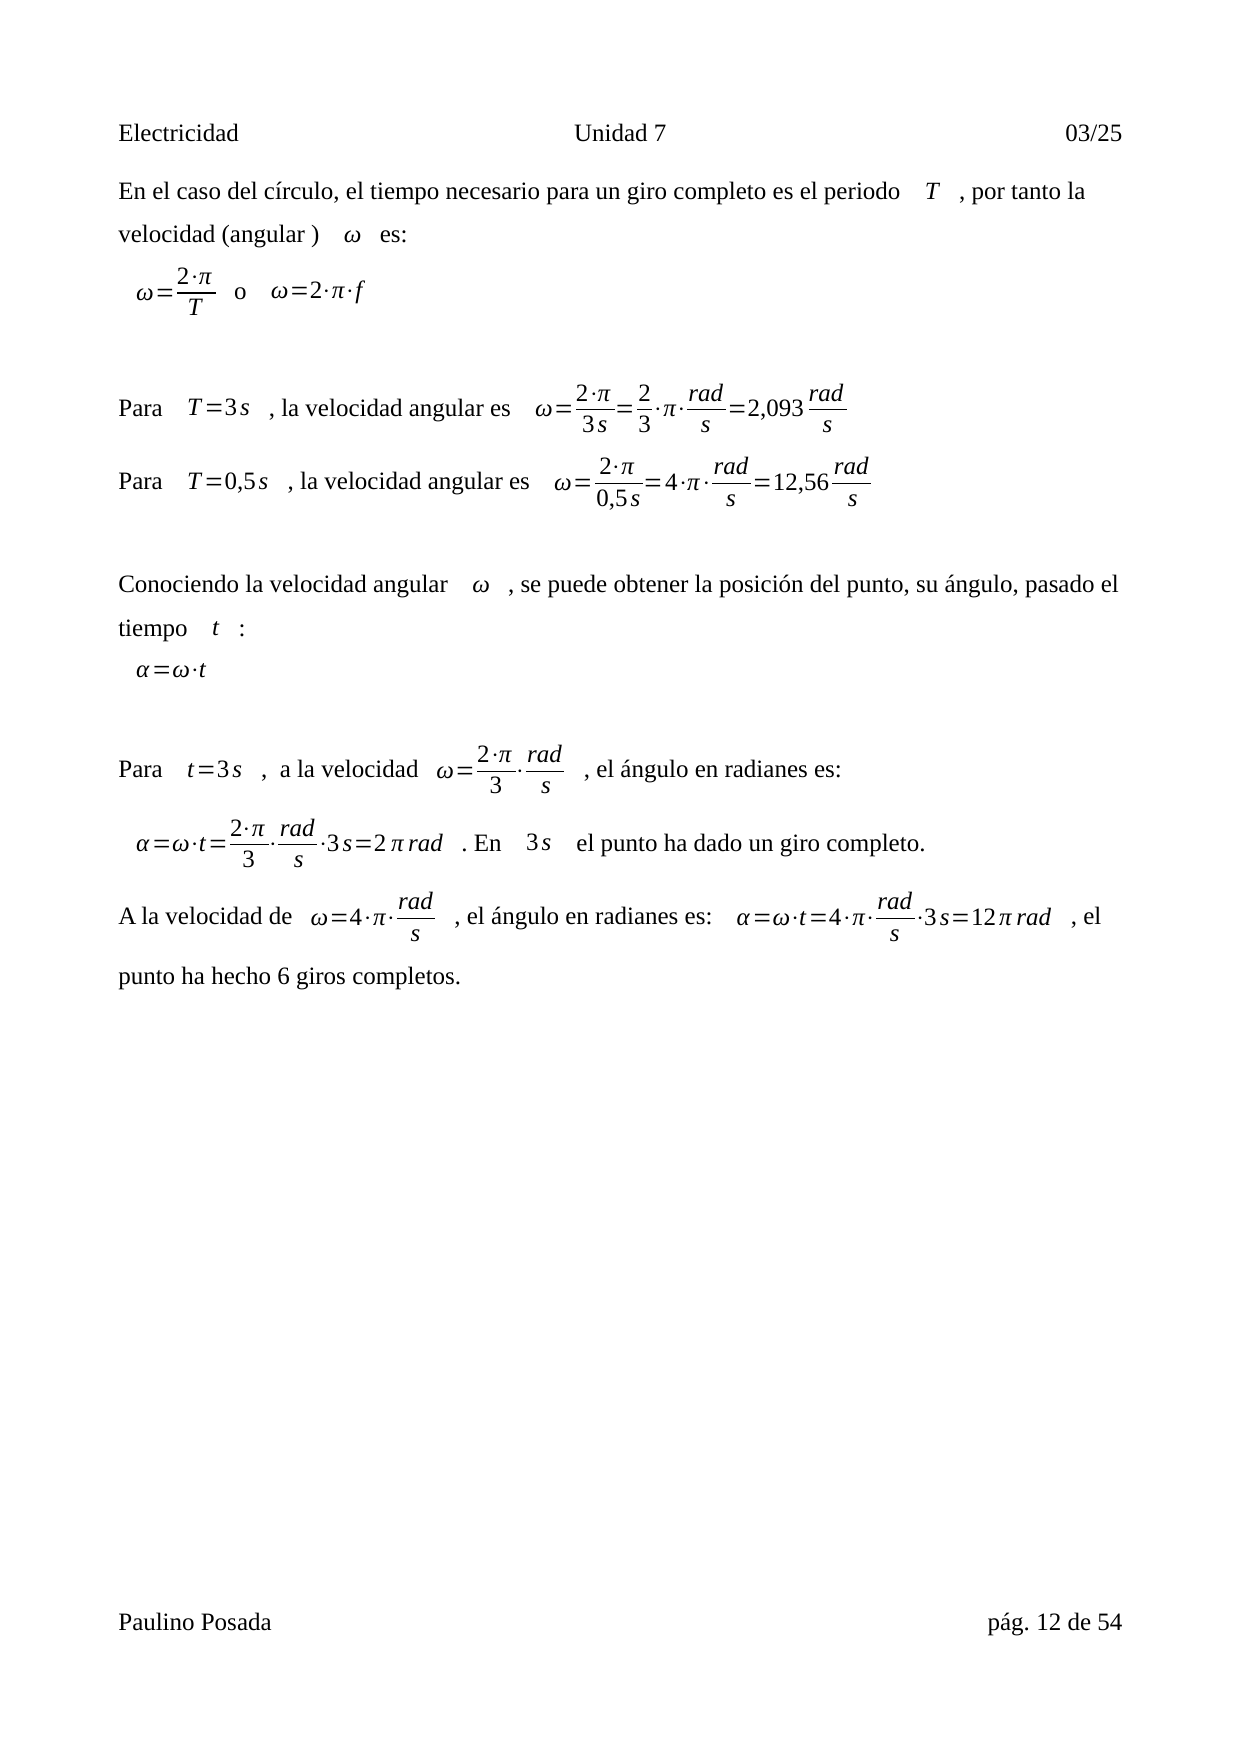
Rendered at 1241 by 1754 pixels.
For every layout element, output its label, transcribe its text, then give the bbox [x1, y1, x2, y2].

text Para , la velocidad angular es [118, 379, 1122, 438]
text Conociendo la velocidad angular , se puede obtener la posición del punto, su ángulo, pasado el tiempo : [118, 569, 1122, 641]
text A la velocidad de, el ángulo en radianes es: , el punto ha hecho 6 giros completos. [118, 888, 1122, 990]
text En el caso del círculo, el tiempo necesario para un giro completo es el periodo , por tanto la velocidad (angular ) es: [118, 176, 1122, 248]
text o [118, 263, 1122, 322]
text Para , a la velocidad, el ángulo en radianes es: . En el punto ha dado un giro completo. [118, 741, 1122, 873]
text Para , la velocidad angular es [118, 453, 1122, 512]
